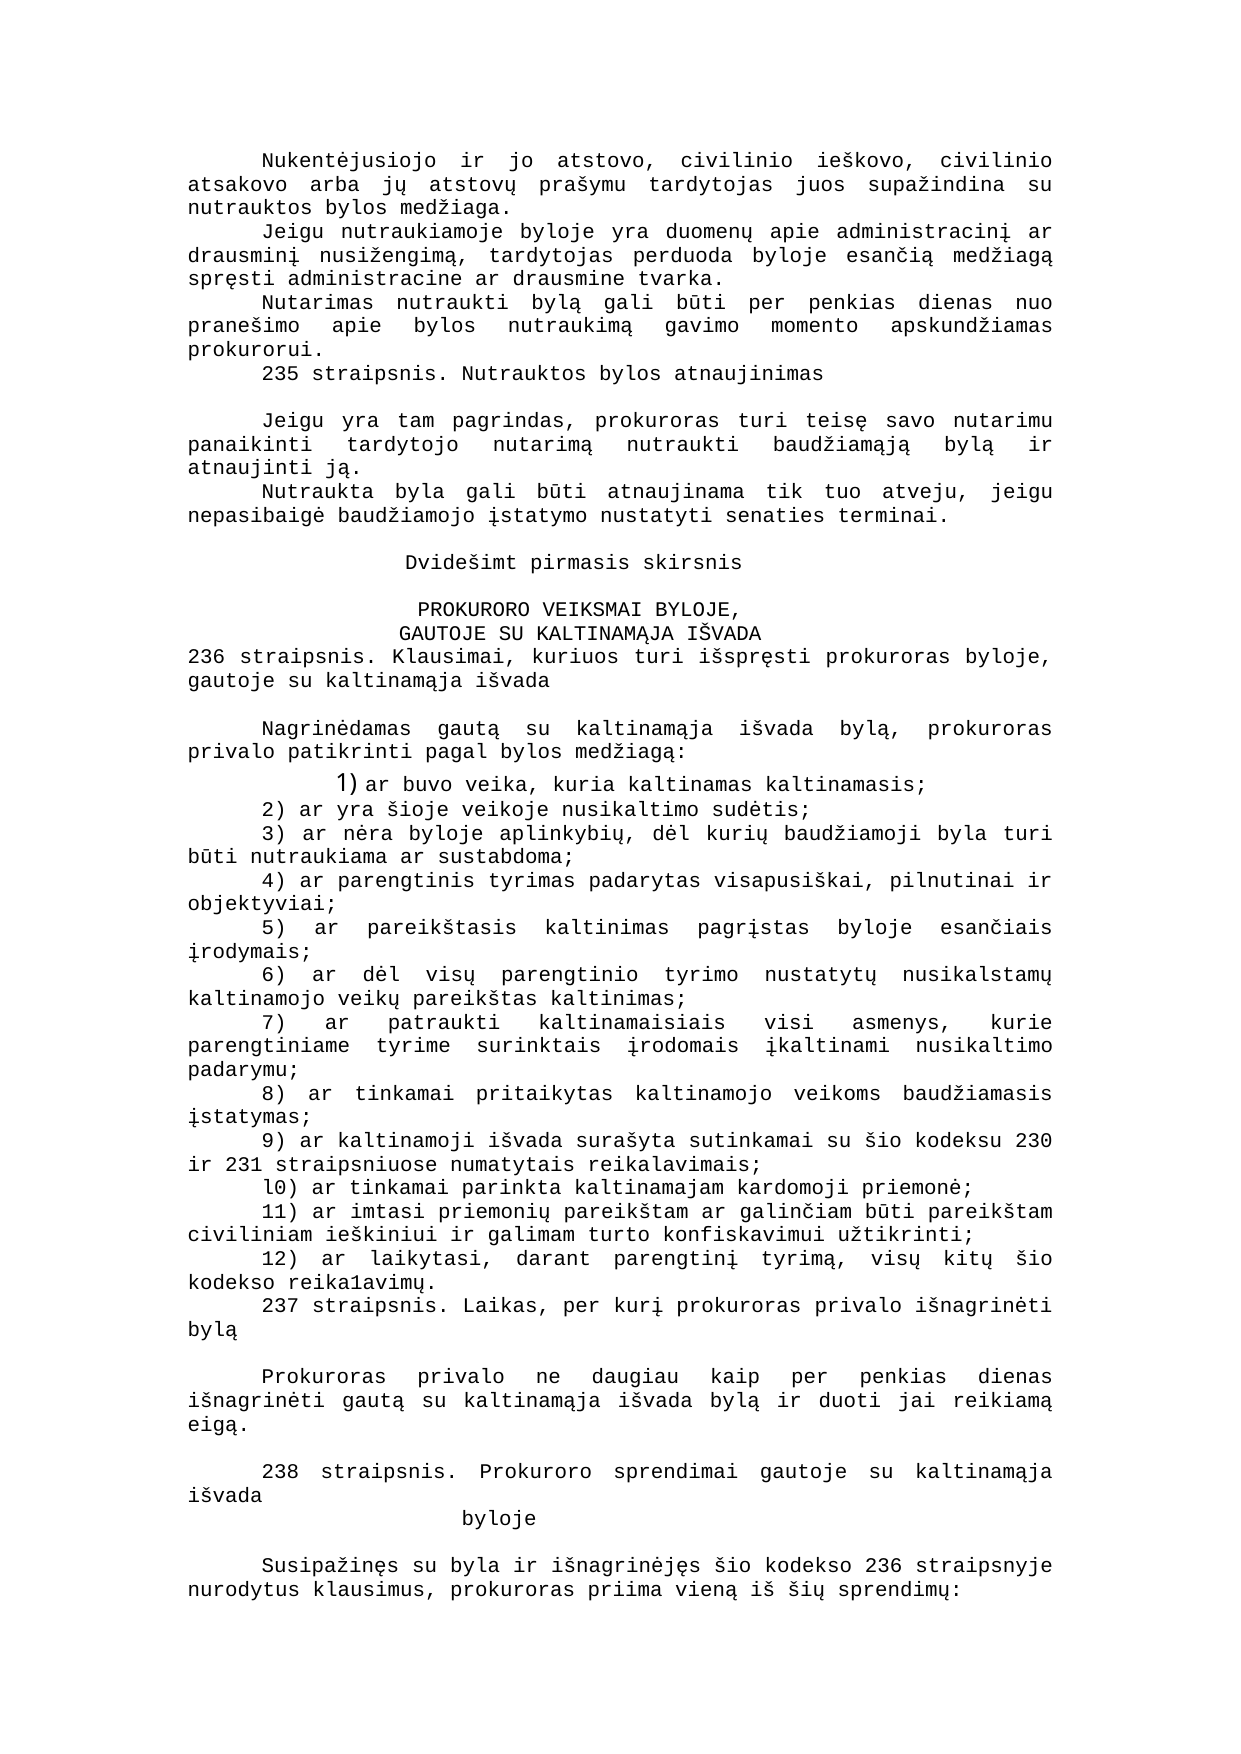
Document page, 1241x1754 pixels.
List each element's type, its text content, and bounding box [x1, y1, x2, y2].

text 235 straipsnis. Nutrauktos bylos atnaujinimas [187, 363, 1053, 386]
text 4) ar parengtinis tyrimas padarytas visapusiškai, pilnutinai ir objektyviai; [187, 870, 1053, 917]
text 238 straipsnis. Prokuroro sprendimai gautoje su kaltinamąja išvada [187, 1461, 1053, 1508]
text Prokuroras privalo ne daugiau kaip per penkias dienas išnagrinėti gautą su kaltinamąja išvada bylą ir duoti jai reikiamą eigą. [187, 1366, 1053, 1437]
text l0) ar tinkamai parinkta kaltinamajam kardomoji priemonė; [187, 1177, 1053, 1201]
text Nutraukta byla gali būti atnaujinama tik tuo atveju, jeigu nepasibaigė baudžiamojo įstatymo nustatyti senaties terminai. [187, 481, 1053, 528]
text 12) ar laikytasi, darant parengtinį tyrimą, visų kitų šio kodekso reika1avimų. [187, 1248, 1053, 1295]
text 11) ar imtasi priemonių pareikštam ar galinčiam būti pareikštam civiliniam ieškiniui ir galimam turto konfiskavimui užtikrinti; [187, 1201, 1053, 1248]
text 237 straipsnis. Laikas, per kurį prokuroras privalo išnagrinėti bylą [187, 1295, 1053, 1343]
text 2) ar yra šioje veikoje nusikaltimo sudėtis; [187, 799, 1053, 822]
text byloje [187, 1508, 1053, 1532]
text Susipažinęs su byla ir išnagrinėjęs šio kodekso 236 straipsnyje nurodytus klausimus, prokuroras priima vieną iš šių sprendimų: [187, 1556, 1053, 1603]
text Jeigu yra tam pagrindas, prokuroras turi teisę savo nutarimu panaikinti tardytojo nutarimą nutraukti baudžiamąją bylą ir atnaujinti ją. [187, 410, 1053, 481]
text 236 straipsnis. Klausimai, kuriuos turi išspręsti prokuroras byloje, gautoje su kaltinamąja išvada [54, 647, 1053, 694]
text GAUTOJE SU KALTINAMĄJA IŠVADA [107, 623, 1053, 647]
text Dvidešimt pirmasis skirsnis [107, 552, 1053, 576]
text Jeigu nutraukiamoje byloje yra duomenų apie administracinį ar drausminį nusižengimą, tardytojas perduoda byloje esančią medžiagą spręsti administracine ar drausmine tvarka. [187, 221, 1053, 292]
text PROKURORO VEIKSMAI BYLOJE, [107, 599, 1053, 623]
text 7) ar patraukti kaltinamaisiais visi asmenys, kurie parengtiniame tyrime surinktais įrodomais įkaltinami nusikaltimo padarymu; [187, 1012, 1053, 1083]
text 9) ar kaltinamoji išvada surašyta sutinkamai su šio kodeksu 230 ir 231 straipsniuose numatytais reikalavimais; [187, 1130, 1053, 1177]
text Nagrinėdamas gautą su kaltinamąja išvada bylą, prokuroras privalo patikrinti pagal bylos medžiagą: [187, 717, 1053, 765]
text 3) ar nėra byloje aplinkybių, dėl kurių baudžiamoji byla turi būti nutraukiama ar sustabdoma; [187, 822, 1053, 870]
list ar buvo veika, kuria kaltinamas kaltinamasis; [261, 765, 1053, 799]
text 5) ar pareikštasis kaltinimas pagrįstas byloje esančiais įrodymais; [187, 917, 1053, 964]
text Nutarimas nutraukti bylą gali būti per penkias dienas nuo pranešimo apie bylos nutraukimą gavimo momento apskundžiamas prokurorui. [187, 292, 1053, 363]
text Nukentėjusiojo ir jo atstovo, civilinio ieškovo, civilinio atsakovo arba jų atstovų prašymu tardytojas juos supažindina su nutrauktos bylos medžiaga. [187, 150, 1053, 221]
text 8) ar tinkamai pritaikytas kaltinamojo veikoms baudžiamasis įstatymas; [187, 1083, 1053, 1130]
text 6) ar dėl visų parengtinio tyrimo nustatytų nusikalstamų kaltinamojo veikų pareikštas kaltinimas; [187, 964, 1053, 1012]
